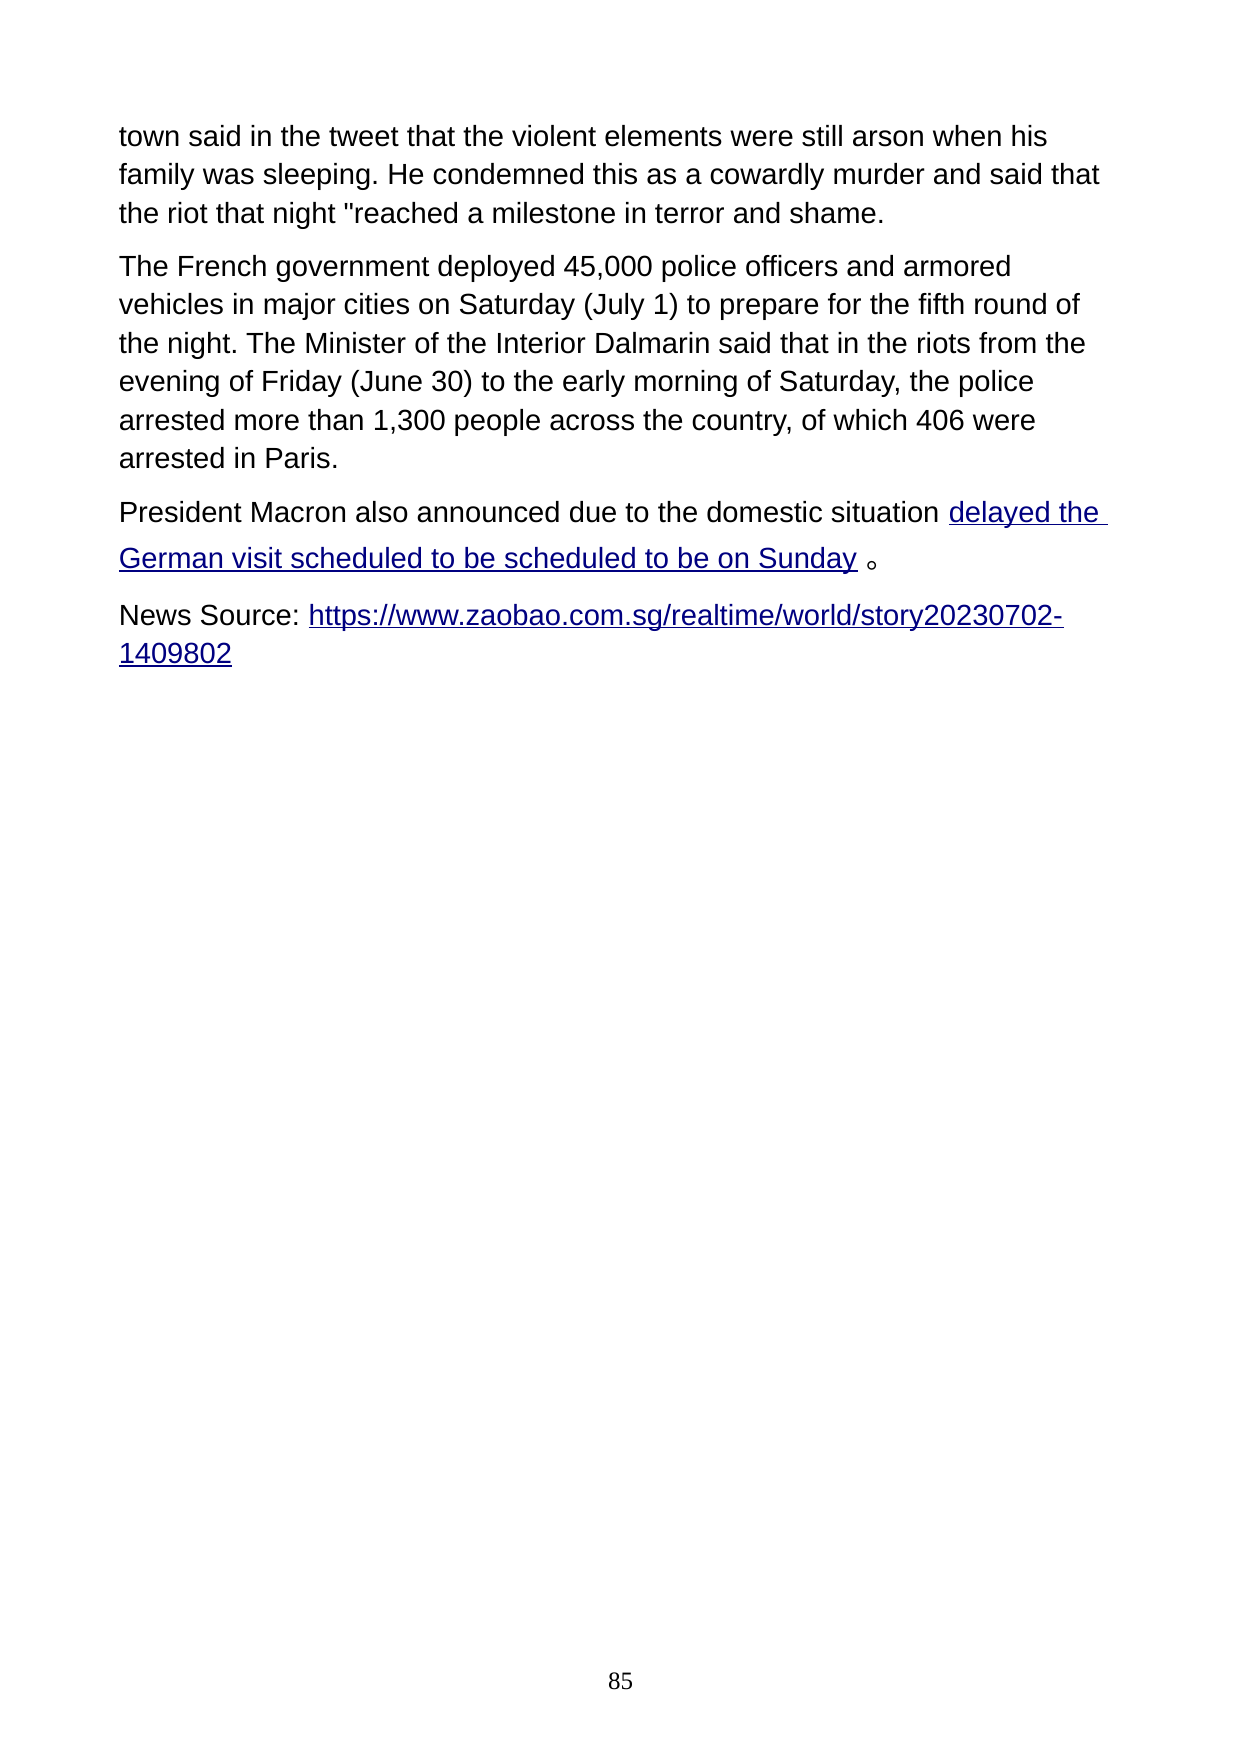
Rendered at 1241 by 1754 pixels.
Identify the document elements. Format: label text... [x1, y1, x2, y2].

text President Macron also announced due to the domestic situation delayed the German visit scheduled to be scheduled to be on Sunday 。 [118, 494, 1122, 577]
text town said in the tweet that the violent elements were still arson when his family was sleeping. He condemned this as a cowardly murder and said that the riot that night "reached a milestone in terror and shame. [118, 118, 1122, 229]
text The French government deployed 45,000 police officers and armored vehicles in major cities on Saturday (July 1) to prepare for the fifth round of the night. The Minister of the Interior Dalmarin said that in the riots from the evening of Friday (June 30) to the early morning of Saturday, the police arrested more than 1,300 people across the country, of which 406 were arrested in Paris. [118, 249, 1122, 475]
text News Source: https://www.zaobao.com.sg/realtime/world/story20230702-1409802 [118, 597, 1122, 669]
